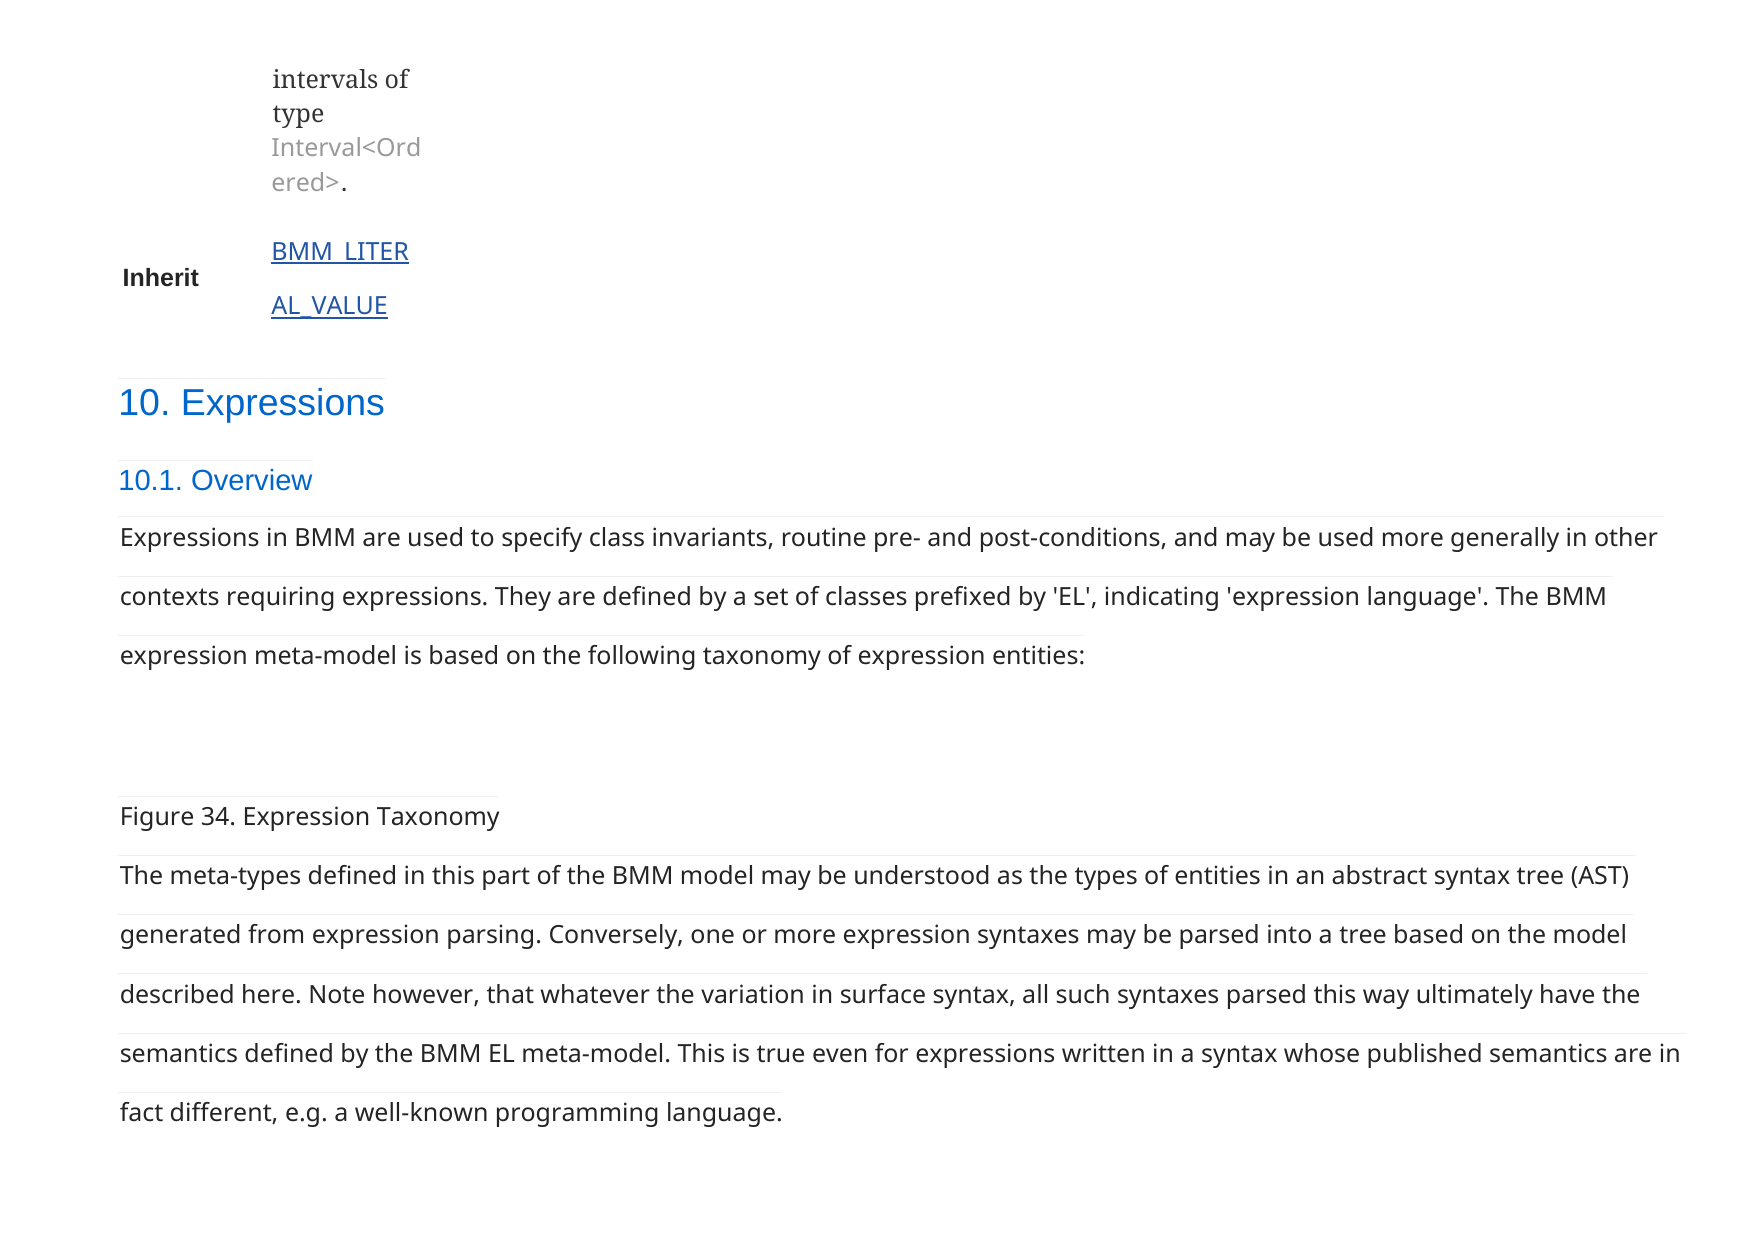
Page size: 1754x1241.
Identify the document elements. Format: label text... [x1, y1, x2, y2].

table_cell Meta-type for literal intervals of type Interval<Ordered>. [268, 59, 426, 231]
text Expressions in BMM are used to specify class invariants, routine pre- and post-conditions, and may be used more generally in other contexts requiring expressions. They are defined by a set of classes prefixed by 'EL', indicating 'expression language'. The BMM expression meta-model is based on the following taxonomy of expression entities: [118, 516, 1695, 672]
subtitle 10.1. Overview [118, 460, 1695, 497]
text The meta-types defined in this part of the BMM model may be understood as the types of entities in an abstract syntax tree (AST) generated from expression parsing. Conversely, one or more expression syntaxes may be parsed into a tree based on the model described here. Note however, that whatever the variation in surface syntax, all such syntaxes parsed this way ultimately have the semantics defined by the BMM EL meta-model. This is true even for expressions written in a syntax whose published semantics are in fact different, e.g. a well-known programming language. [118, 855, 1695, 1129]
subtitle 10. Expressions [118, 378, 1695, 424]
table_cell BMM_LITERAL_VALUE [268, 231, 426, 357]
text Figure 34. Expression Taxonomy [118, 796, 1695, 833]
table_cell Inherit [118, 231, 268, 357]
table_cell Description [118, 59, 268, 231]
